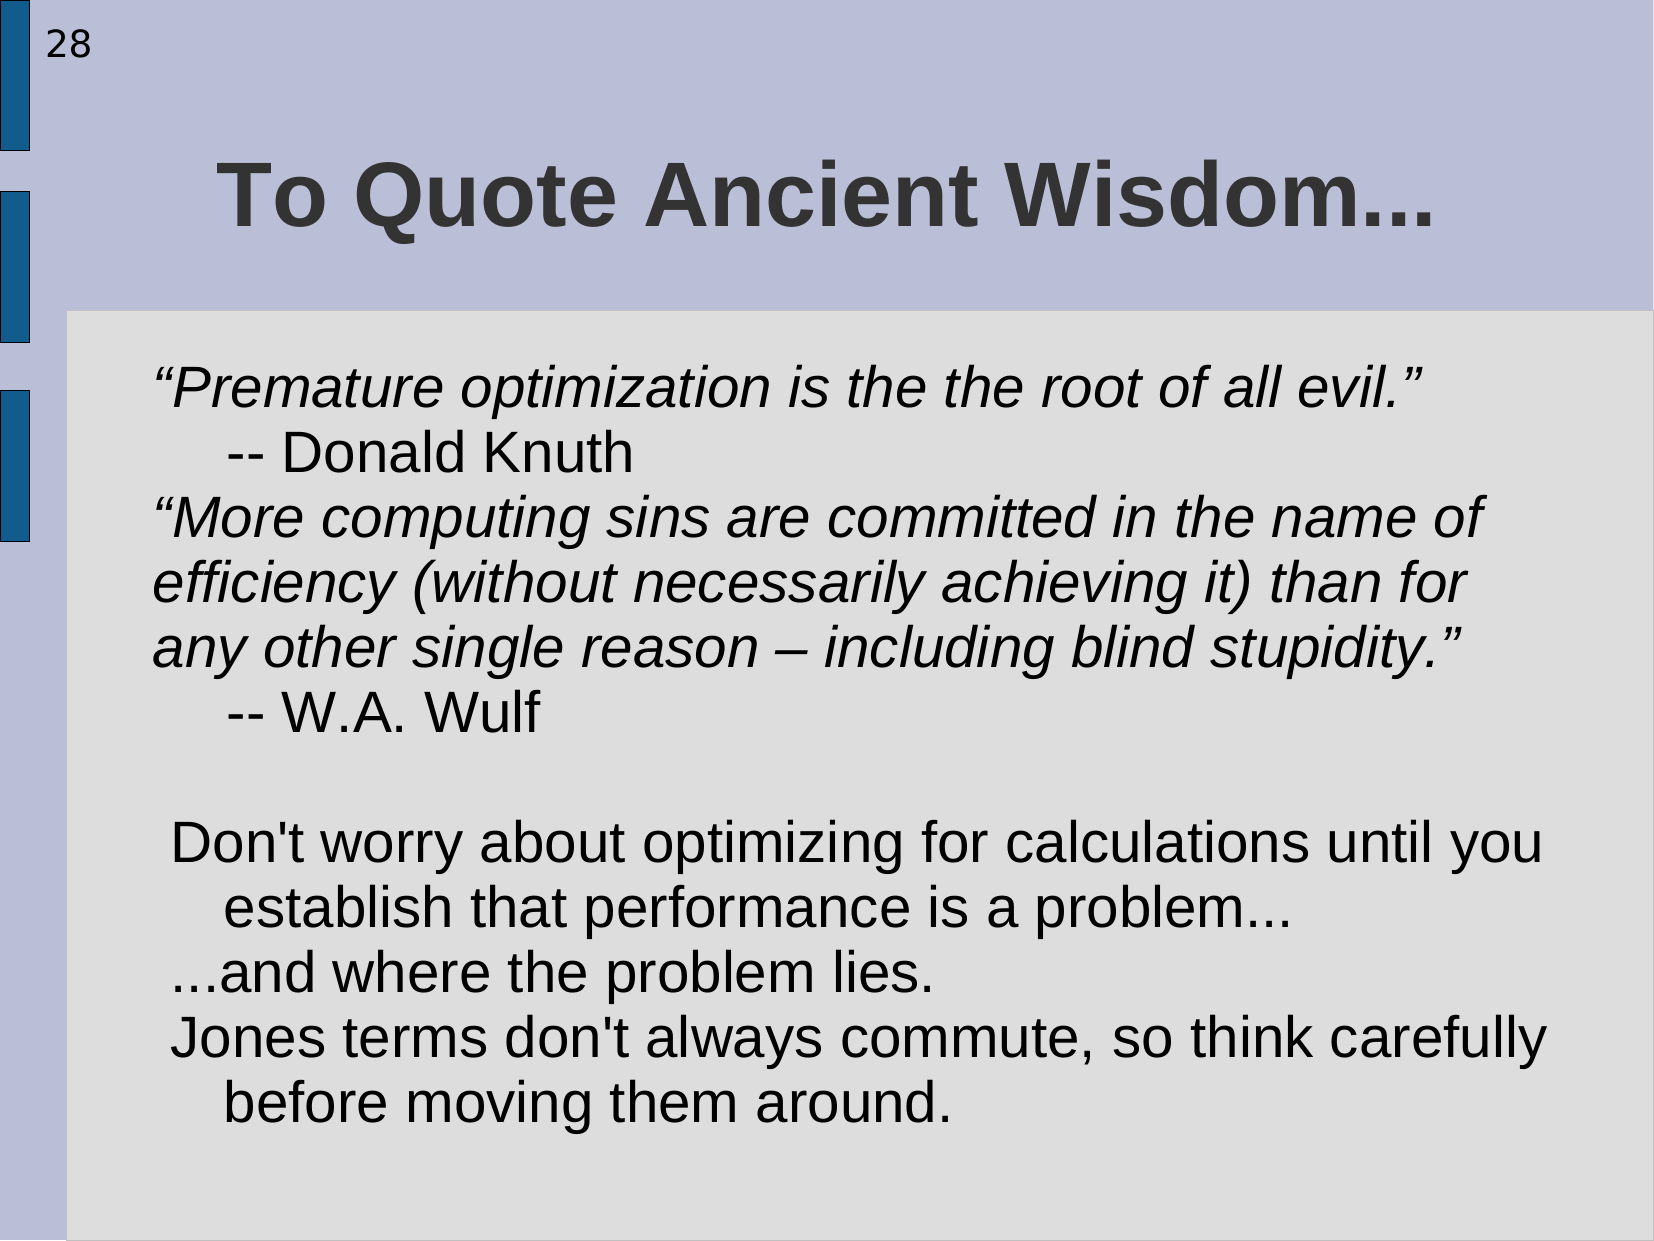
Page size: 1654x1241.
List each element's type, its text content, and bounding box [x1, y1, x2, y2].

text_box [32, 15, 267, 89]
list “Premature optimization is the the root of all evil.” -- Donald Knuth “More computing sins are committed in the name of efficiency (without necessarily achieving it) than for any other single reason – including blind stupidity.” -- W.A. Wulf Don't worry about optimizing for calculations until you establish that performance is a problem... ...and where the problem lies. Jones terms don't always commute, so think carefully before moving them around. [152, 354, 1565, 1241]
list [177, 1003, 1595, 1241]
title To Quote Ancient Wisdom... [121, 87, 1534, 302]
